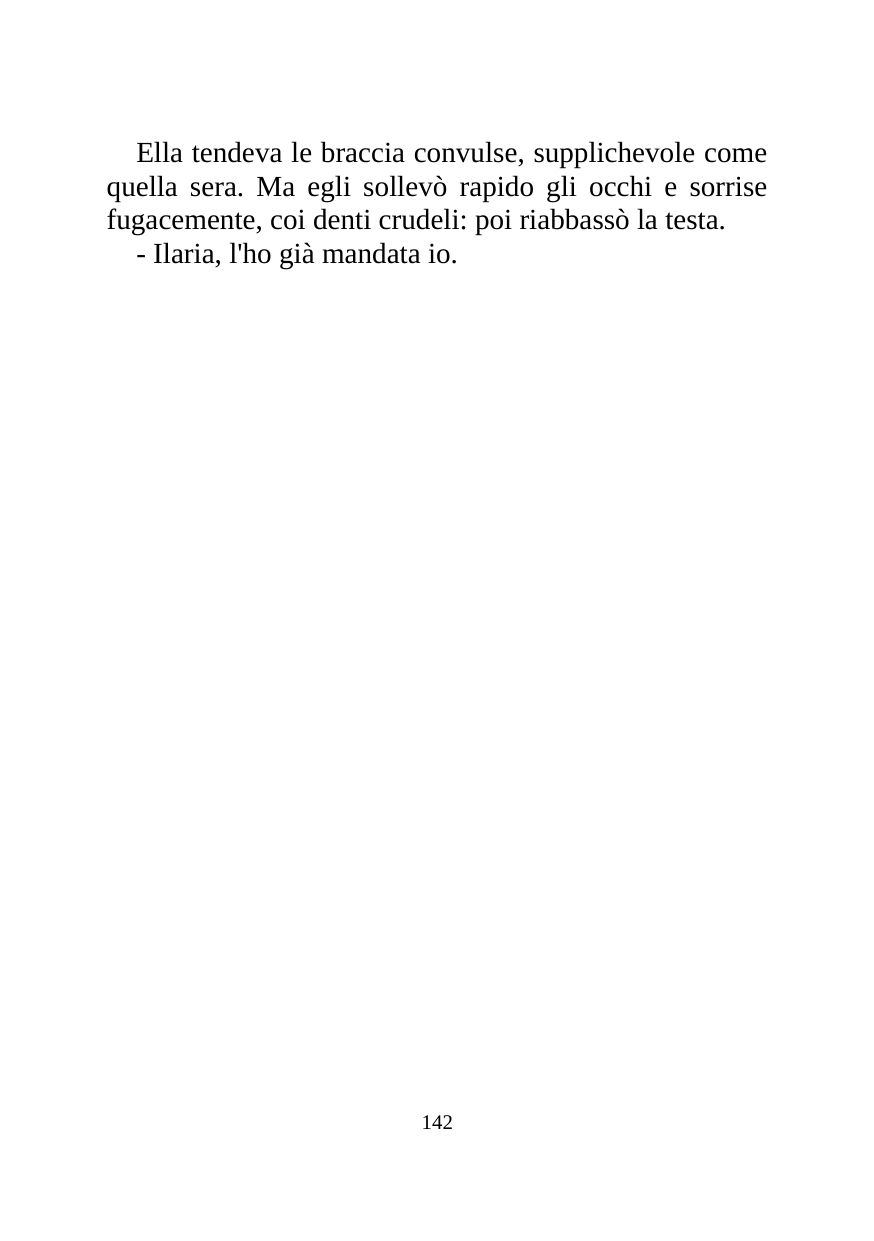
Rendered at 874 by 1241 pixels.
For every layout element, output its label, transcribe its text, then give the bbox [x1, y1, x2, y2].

text Ella tendeva le braccia convulse, supplichevole come quella sera. Ma egli sollevò rapido gli occhi e sorrise fugacemente, coi denti crudeli: poi riabbassò la testa. [106, 135, 768, 236]
text - Ilaria, l'ho già mandata io. [106, 236, 768, 269]
